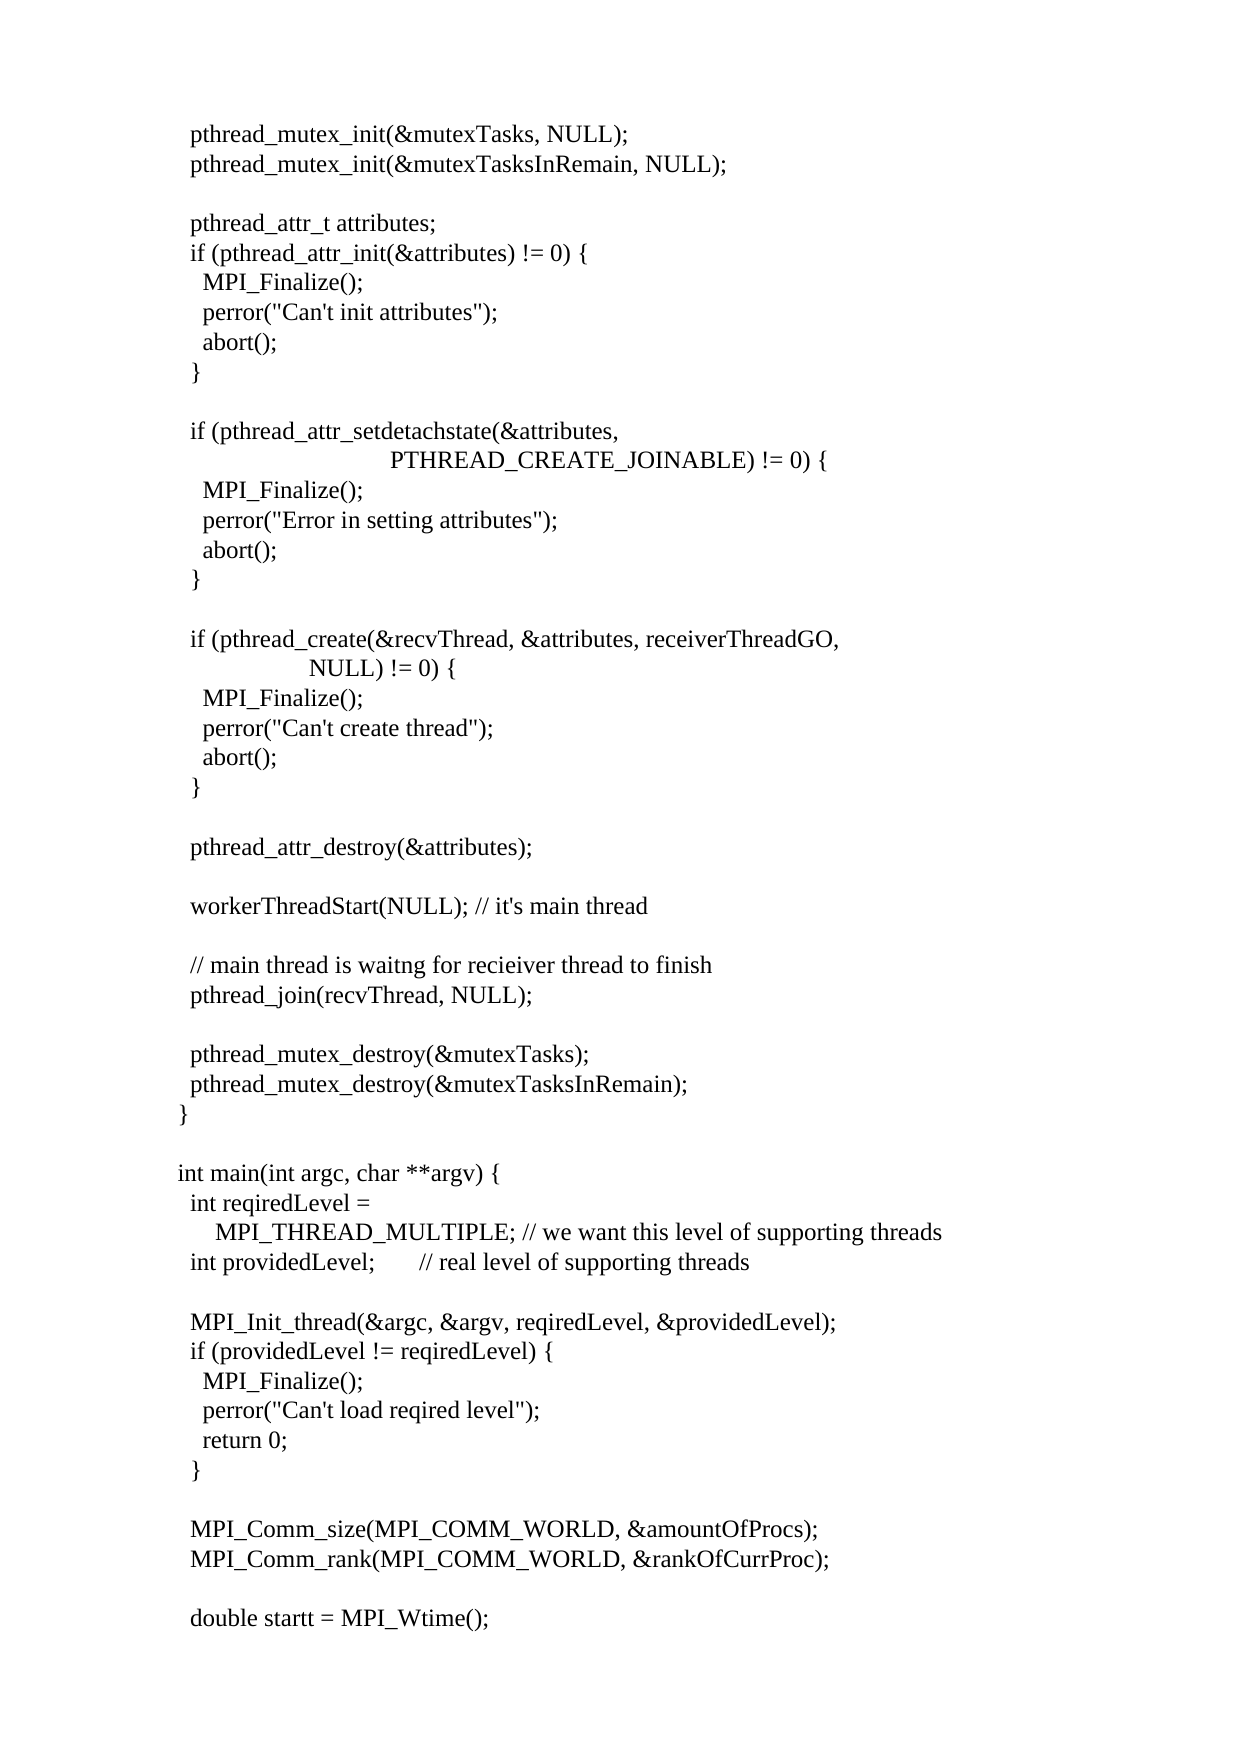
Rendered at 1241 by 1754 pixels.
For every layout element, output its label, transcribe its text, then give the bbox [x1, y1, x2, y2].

text } [177, 356, 1152, 385]
text pthread_mutex_init(&mutexTasks, NULL); [177, 118, 1152, 148]
text workerThreadStart(NULL); // it's main thread [177, 890, 1152, 920]
text pthread_mutex_init(&mutexTasksInRemain, NULL); [177, 148, 1152, 177]
text pthread_join(recvThread, NULL); [177, 979, 1152, 1009]
text MPI_Comm_rank(MPI_COMM_WORLD, &rankOfCurrProc); [177, 1543, 1152, 1573]
text MPI_Comm_size(MPI_COMM_WORLD, &amountOfProcs); [177, 1513, 1152, 1543]
text pthread_attr_t attributes; [177, 207, 1152, 237]
text MPI_Finalize(); [177, 474, 1152, 504]
text perror("Error in setting attributes"); [177, 504, 1152, 534]
text PTHREAD_CREATE_JOINABLE) != 0) { [177, 445, 1152, 474]
text MPI_Finalize(); [177, 682, 1152, 712]
text if (pthread_attr_setdetachstate(&attributes, [177, 415, 1152, 445]
text if (pthread_create(&recvThread, &attributes, receiverThreadGO, [177, 623, 1152, 652]
text if (pthread_attr_init(&attributes) != 0) { [177, 237, 1152, 267]
text MPI_Init_thread(&argc, &argv, reqiredLevel, &providedLevel); [177, 1306, 1152, 1335]
text MPI_THREAD_MULTIPLE; // we want this level of supporting threads [177, 1217, 1152, 1246]
text abort(); [177, 534, 1152, 563]
text abort(); [177, 742, 1152, 771]
text MPI_Finalize(); [177, 1365, 1152, 1395]
text } [177, 1098, 1152, 1127]
text pthread_mutex_destroy(&mutexTasks); [177, 1038, 1152, 1068]
text perror("Can't load reqired level"); [177, 1395, 1152, 1424]
text return 0; [177, 1424, 1152, 1454]
text int providedLevel; // real level of supporting threads [177, 1246, 1152, 1276]
text double startt = MPI_Wtime(); [177, 1602, 1152, 1632]
text perror("Can't create thread"); [177, 712, 1152, 742]
text if (providedLevel != reqiredLevel) { [177, 1335, 1152, 1365]
text perror("Can't init attributes"); [177, 296, 1152, 326]
text pthread_mutex_destroy(&mutexTasksInRemain); [177, 1068, 1152, 1098]
text pthread_attr_destroy(&attributes); [177, 831, 1152, 860]
text abort(); [177, 326, 1152, 356]
text int main(int argc, char **argv) { [177, 1157, 1152, 1187]
text MPI_Finalize(); [177, 267, 1152, 296]
text } [177, 771, 1152, 801]
text // main thread is waitng for recieiver thread to finish [177, 949, 1152, 979]
text int reqiredLevel = [177, 1187, 1152, 1217]
text } [177, 1454, 1152, 1484]
text } [177, 563, 1152, 593]
text NULL) != 0) { [177, 652, 1152, 682]
